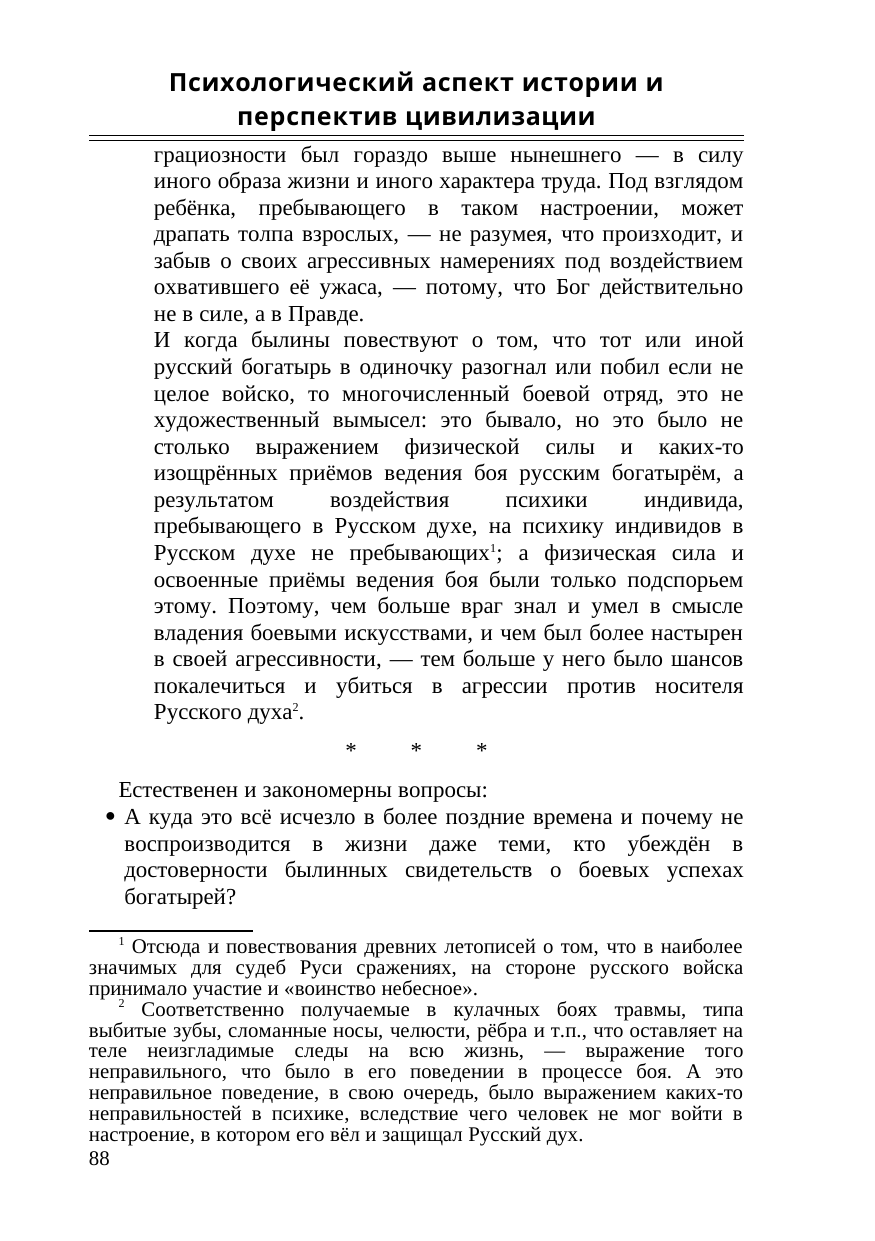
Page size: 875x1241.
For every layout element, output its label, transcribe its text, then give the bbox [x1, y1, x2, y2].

list И когда былины повествуют о том, ч­то тот или иной русский богатырь в одиночку разогнал или побил если не целое войско, то многочисленный боевой отряд, это не художественный вымысел: это бывало, но это было не столько выражением физической силы и каких-то изощрённых приёмов ведения боя русским богатырём, а результатом воздействия психики индивида, пребывающего в Русском духе, на психику индивидов в Русском духе не пребывающих; а физическая сила и освоенные приёмы ведения боя были только подспорьем этому. Поэтому, чем больше враг знал и умел в смысле владения боевыми искусствами, и чем был более настырен в своей агрессивности, — тем больше у него было шансов покалечиться и убиться в агрессии против носителя Русского духа. [136, 326, 744, 725]
list Отсюда и повествования древних летописей о том, что в наиболее значимых для судеб Руси сражениях, на стороне русского войска принимало участие и «воинство небесное». [89, 937, 744, 999]
text Естественен и закономерны вопросы: [89, 776, 744, 803]
list А куда это всё исчезло в более поздние времена и почему не воспроизводится в жизни даже теми, кто убеждён в достоверности былинных свидетельств о боевых успехах богатырей? [106, 803, 744, 909]
list грациозности был гораздо выше нынешнего — в силу иного образа жизни и иного характера труда. Под взглядом ребёнка, пребывающего в таком настроении, может драпать толпа взрослых, — не разумея, что произходит, и забыв о своих агрессивных намерениях под воздействием охватившего её ужаса, — потому, что Бог действительно не в силе, а в Правде. [136, 141, 744, 326]
list Соответственно получаемые в кулачных боях травмы, типа выбитые зубы, сломанные носы, челюсти, рёбра и т.п., что оставляет на теле неизгладимые следы на всю жизнь, — выражение того неправильного, что было в его поведении в процессе боя. А это неправильное поведение, в свою очередь, было выражением каких-то неправильностей в психике, вследствие чего человек не мог войти в настроение, в котором его вёл и защищал Русский дух. [89, 999, 744, 1145]
text * * * [89, 737, 744, 764]
